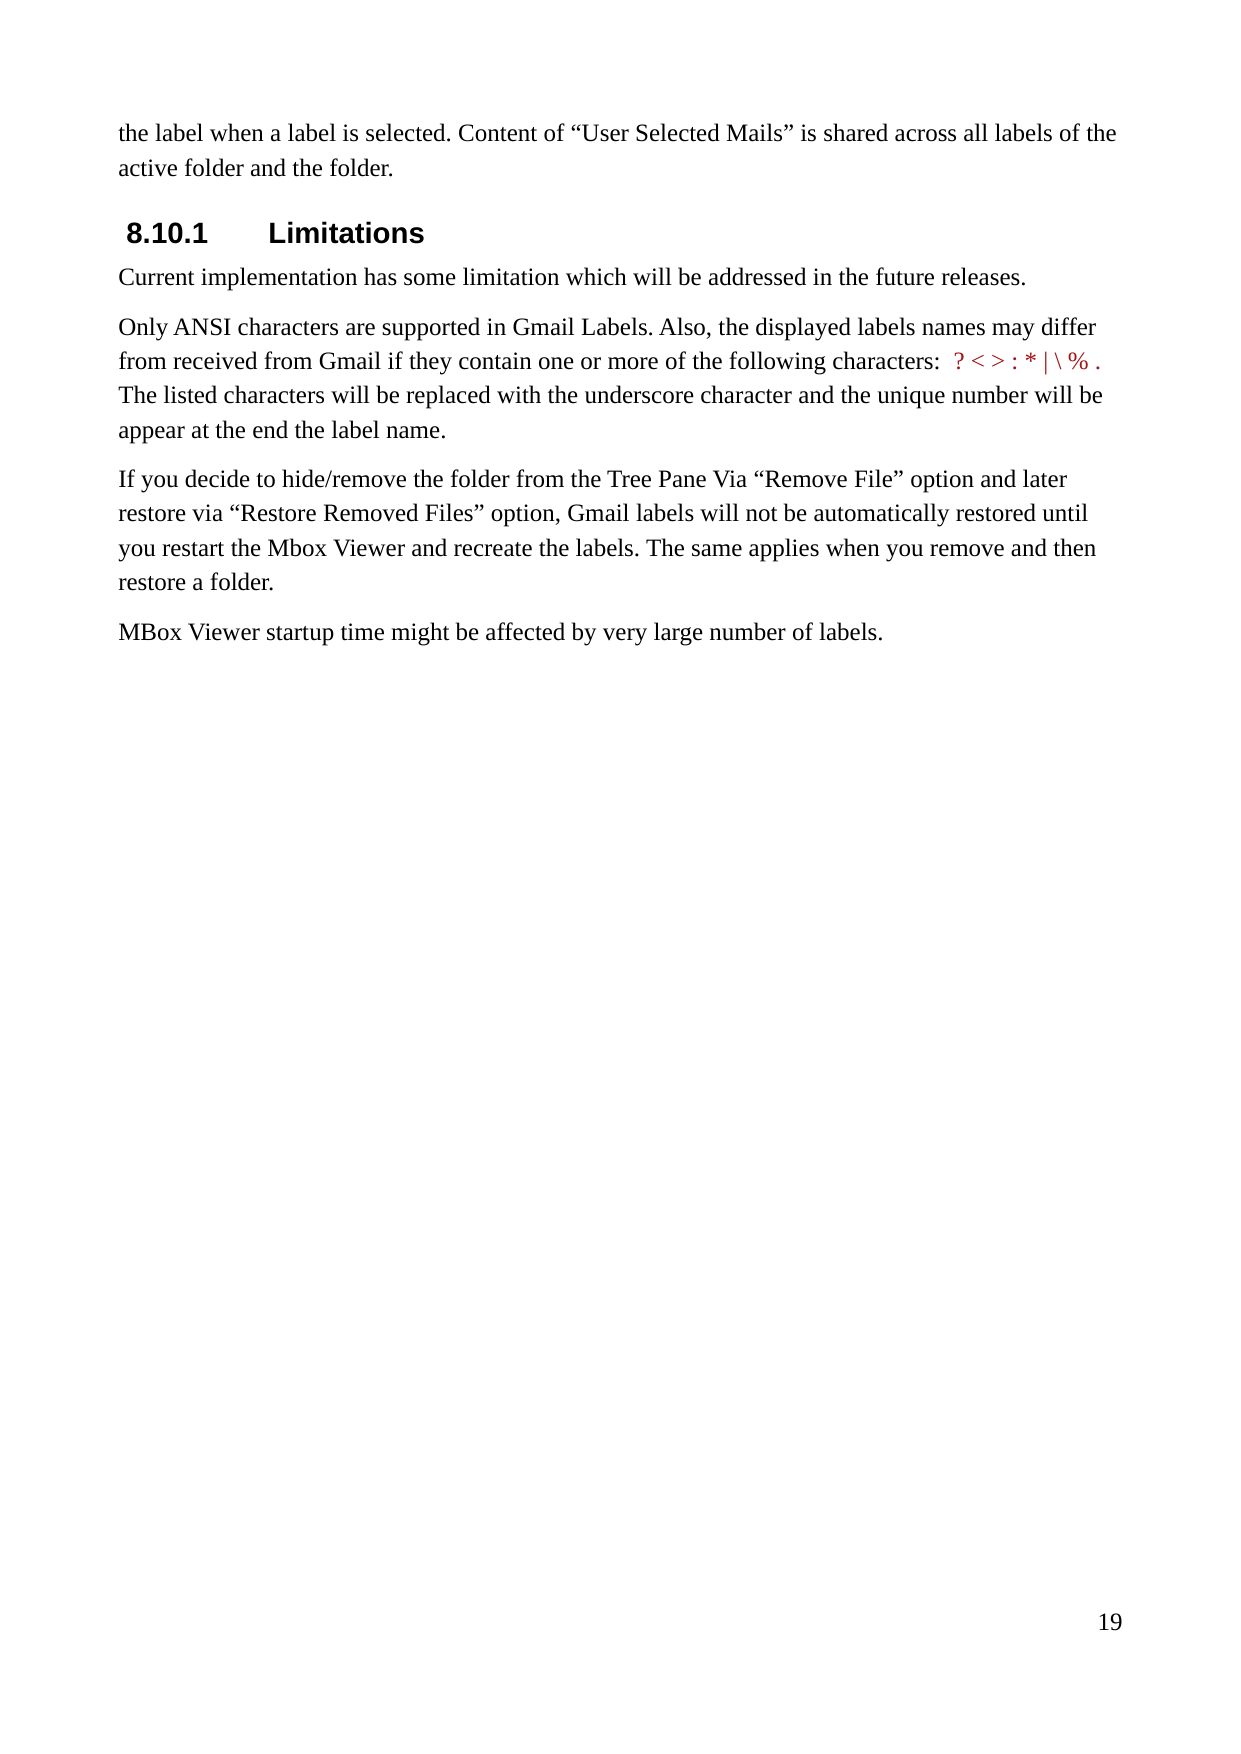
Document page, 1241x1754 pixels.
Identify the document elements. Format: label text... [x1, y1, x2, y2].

subtitle Limitations [118, 216, 1122, 250]
text Only ANSI characters are supported in Gmail Labels. Also, the displayed labels names may differ from received from Gmail if they contain one or more of the following characters: ? < > : * | \ % . The listed characters will be replaced with the underscore character and the unique number will be appear at the end the label name. [118, 312, 1122, 444]
text MBox Viewer startup time might be affected by very large number of labels. [118, 617, 1122, 645]
text Current implementation has some limitation which will be addressed in the future releases. [118, 262, 1122, 291]
text If you decide to hide/remove the folder from the Tree Pane Via “Remove File” option and later restore via “Restore Removed Files” option, Gmail labels will not be automatically restored until you restart the Mbox Viewer and recreate the labels. The same applies when you remove and then restore a folder. [118, 464, 1122, 596]
text the label when a label is selected. Content of “User Selected Mails” is shared across all labels of the active folder and the folder. [118, 118, 1122, 181]
